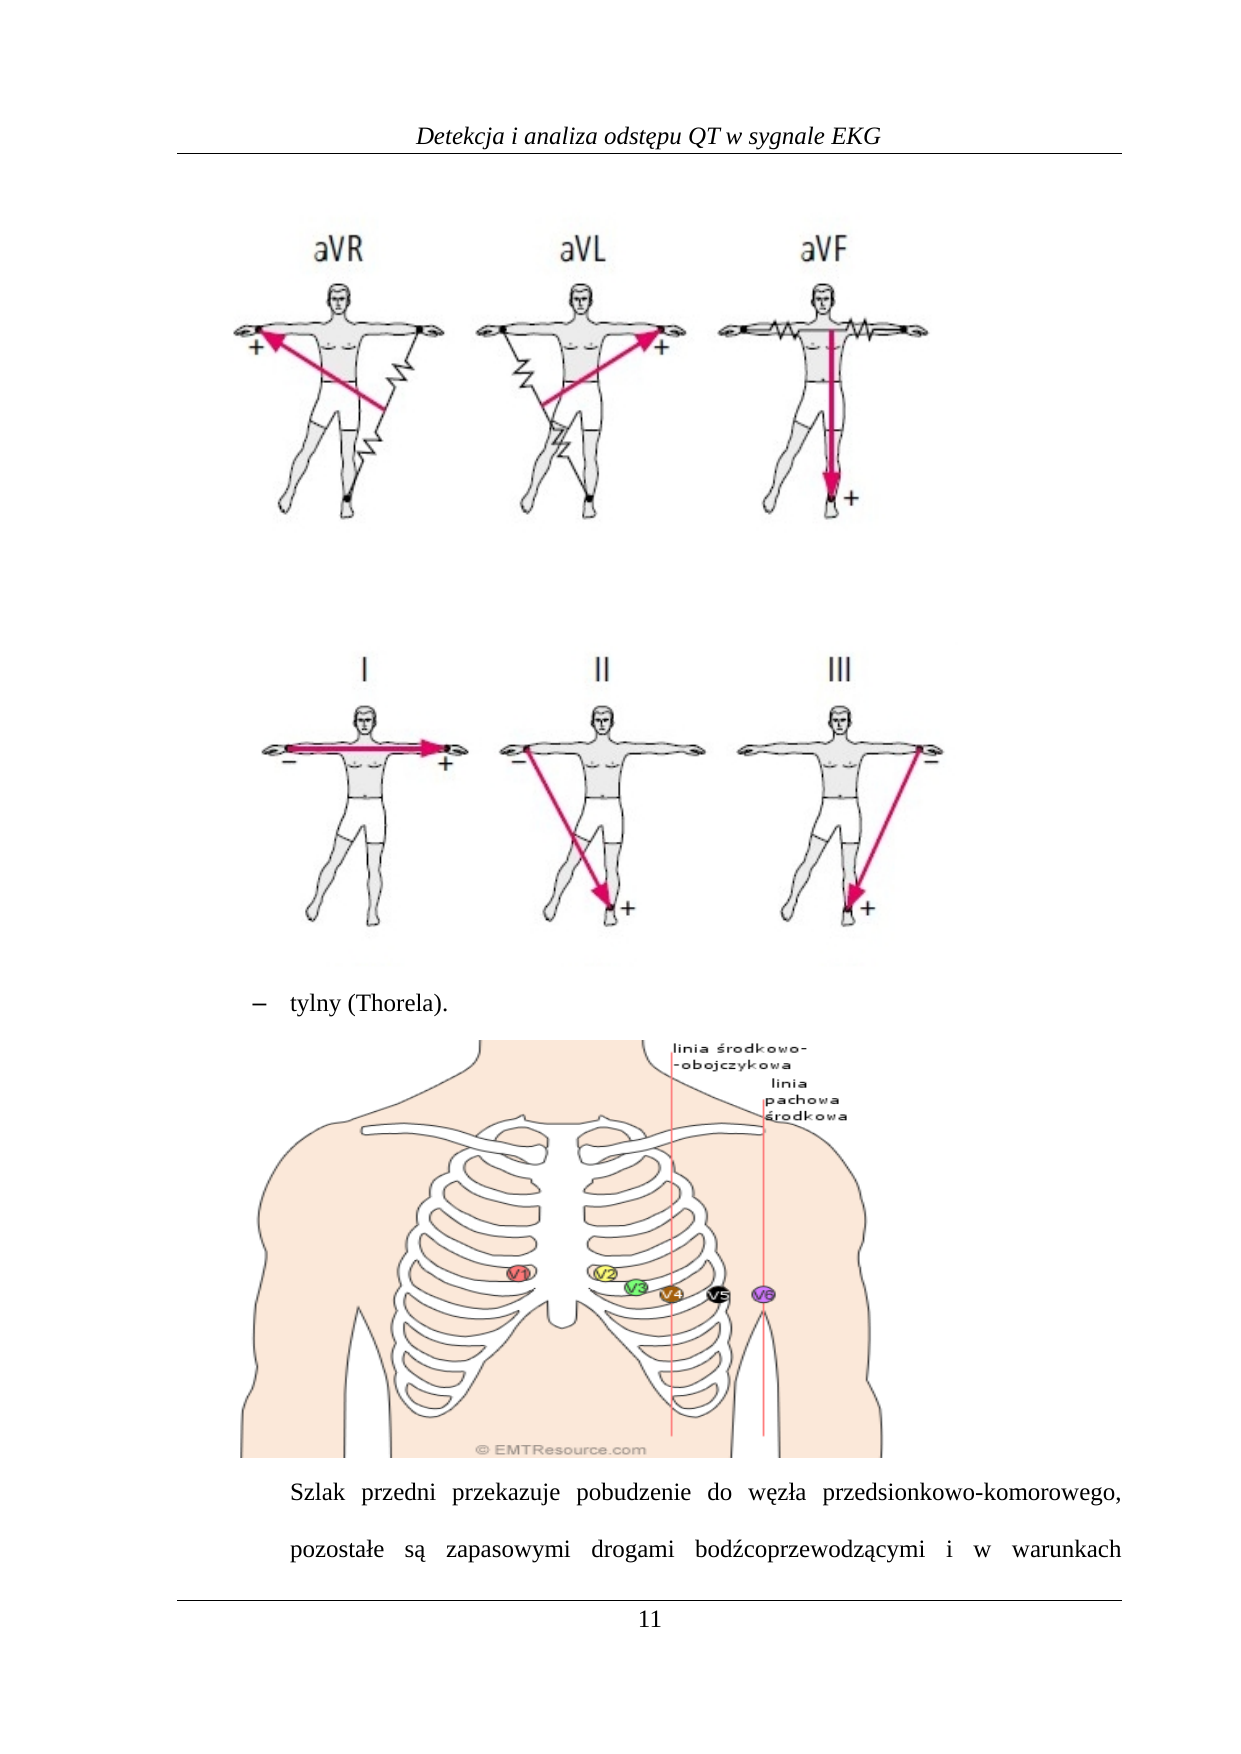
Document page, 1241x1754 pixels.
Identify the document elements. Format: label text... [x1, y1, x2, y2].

list Szlak przedni przekazuje pobudzenie do węzła przedsionkowo-komorowego, pozostałe są zapasowymi drogami bodźcoprzewodzącymi i w warunkach [252, 1031, 1122, 1563]
picture [239, 1040, 884, 1458]
picture [229, 206, 961, 572]
list tylny (Thorela). [252, 183, 1122, 1017]
picture [246, 641, 964, 984]
